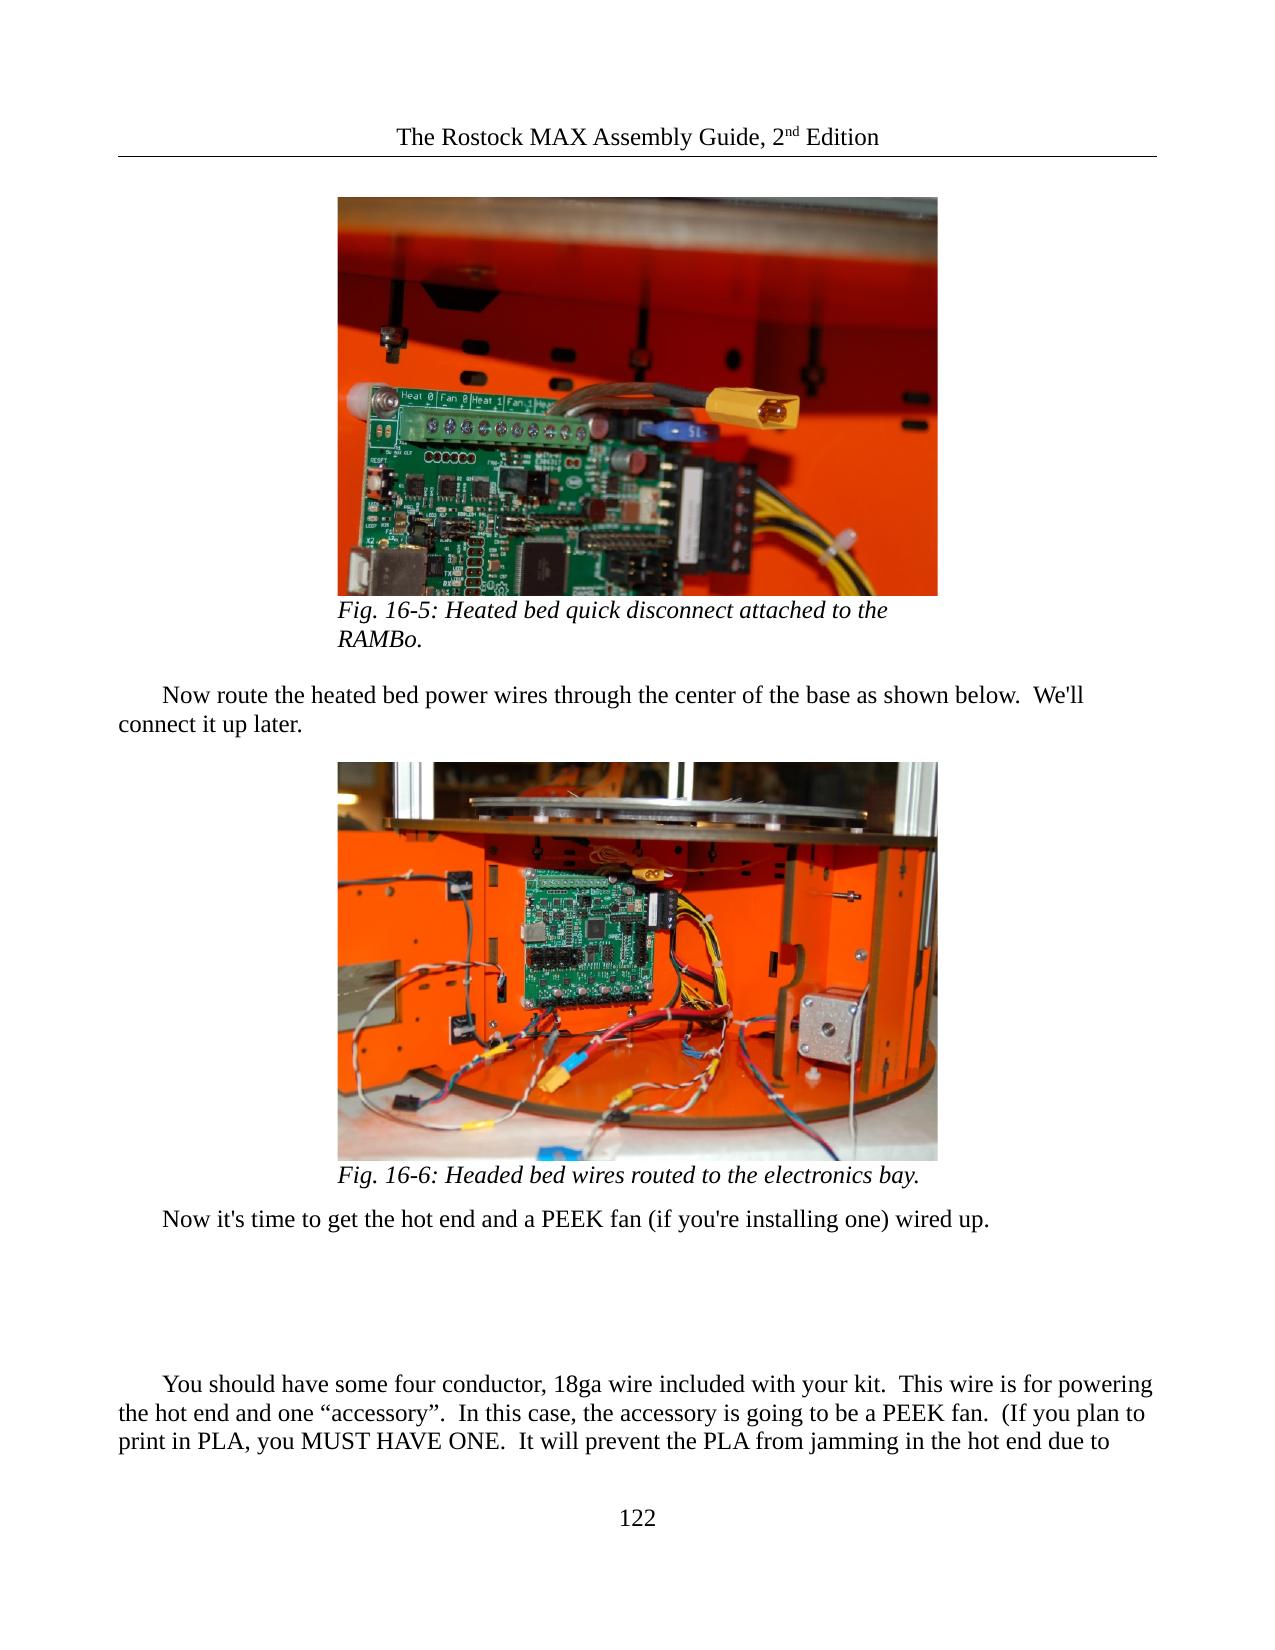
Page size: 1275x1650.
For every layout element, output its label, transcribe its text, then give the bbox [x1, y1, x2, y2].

picture [337, 762, 938, 1161]
text Now it's time to get the hot end and a PEEK fan (if you're installing one) wired up. [118, 1204, 1157, 1233]
text Fig. 16-6: Headed bed wires routed to the electronics bay. [337, 1161, 937, 1189]
text Now route the heated bed power wires through the center of the base as shown below. We'll connect it up later. [118, 680, 1157, 738]
picture [337, 197, 938, 596]
text You should have some four conductor, 18ga wire included with your kit. This wire is for powering the hot end and one “accessory”. In this case, the accessory is going to be a PEEK fan. (If you plan to print in PLA, you MUST HAVE ONE. It will prevent the PLA from jamming in the hot end due to [118, 1369, 1157, 1455]
text Fig. 16-5: Heated bed quick disconnect attached to the RAMBo. [337, 596, 937, 653]
